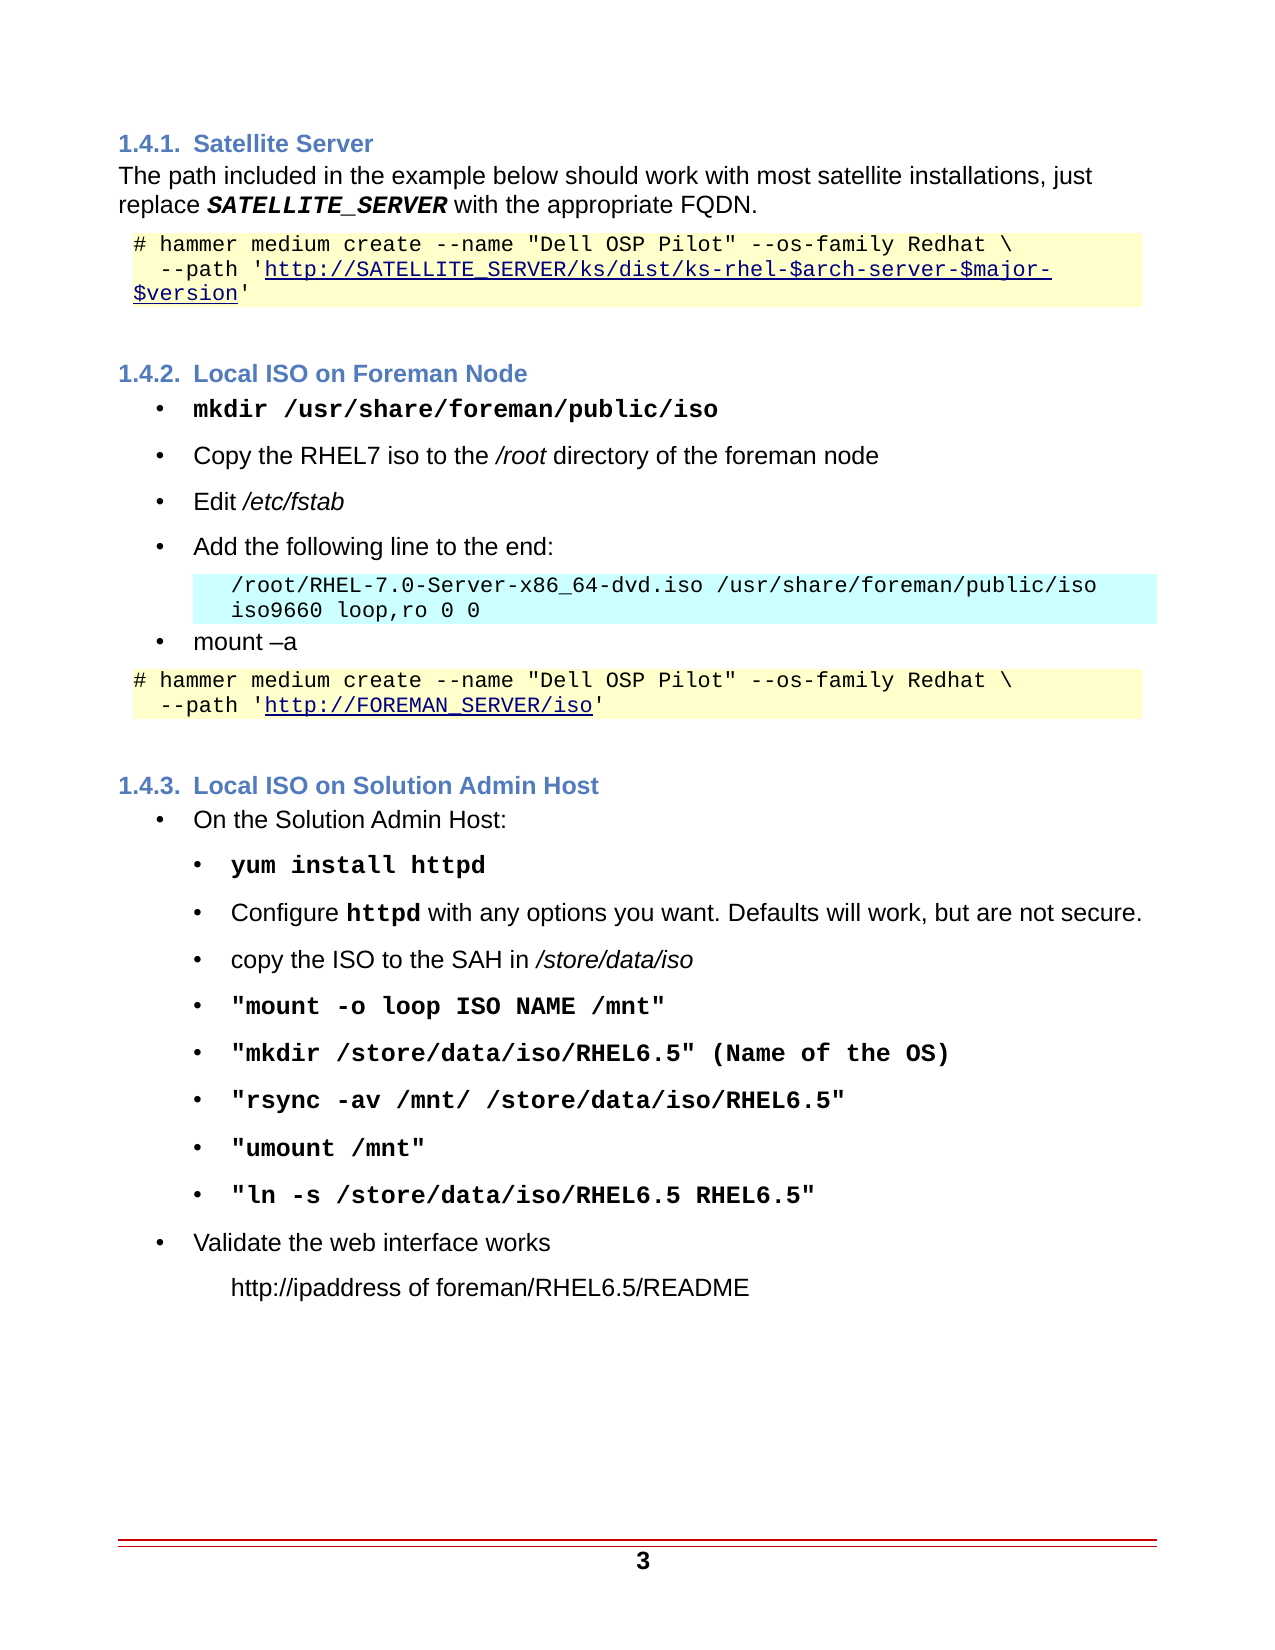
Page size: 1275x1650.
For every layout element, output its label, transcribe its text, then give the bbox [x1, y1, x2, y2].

subtitle Local ISO on Solution Admin Host [118, 771, 1157, 799]
list mount –a [156, 627, 1157, 656]
list Edit /etc/fstab [156, 487, 1157, 515]
list "mount -o loop ISO NAME /mnt" [193, 991, 1157, 1022]
list mkdir /usr/share/foreman/public/iso [156, 394, 1157, 425]
list Validate the web interface works [156, 1228, 1157, 1256]
list Copy the RHEL7 iso to the /root directory of the foreman node [156, 441, 1157, 470]
list "ln -s /store/data/iso/RHEL6.5 RHEL6.5" [193, 1180, 1157, 1211]
list On the Solution Admin Host: [156, 805, 1157, 834]
list /root/RHEL-7.0-Server-x86_64-dvd.iso /usr/share/foreman/public/iso iso9660 loop,ro 0 0 [193, 574, 1157, 624]
subtitle Local ISO on Foreman Node [118, 359, 1157, 388]
list "umount /mnt" [193, 1133, 1157, 1164]
text # hammer medium create --name "Dell OSP Pilot" --os-family Redhat \ --path 'http://SATELLITE_SERVER/ks/dist/ks-rhel-$arch-server-$major-$version' [133, 233, 1142, 307]
list copy the ISO to the SAH in /store/data/iso [193, 945, 1157, 974]
list "mkdir /store/data/iso/RHEL6.5" (Name of the OS) [193, 1038, 1157, 1069]
list http://ipaddress of foreman/RHEL6.5/README [193, 1273, 1157, 1302]
list Configure httpd with any options you want. Defaults will work, but are not secure. [193, 898, 1157, 929]
text # hammer medium create --name "Dell OSP Pilot" --os-family Redhat \ --path 'http://FOREMAN_SERVER/iso' [133, 669, 1142, 719]
subtitle Satellite Server [118, 129, 1157, 158]
list "rsync -av /mnt/ /store/data/iso/RHEL6.5" [193, 1085, 1157, 1116]
list Add the following line to the end: [156, 532, 1157, 561]
text The path included in the example below should work with most satellite installations, just replace SATELLITE_SERVER with the appropriate FQDN. [118, 161, 1157, 221]
list yum install httpd [193, 851, 1157, 881]
